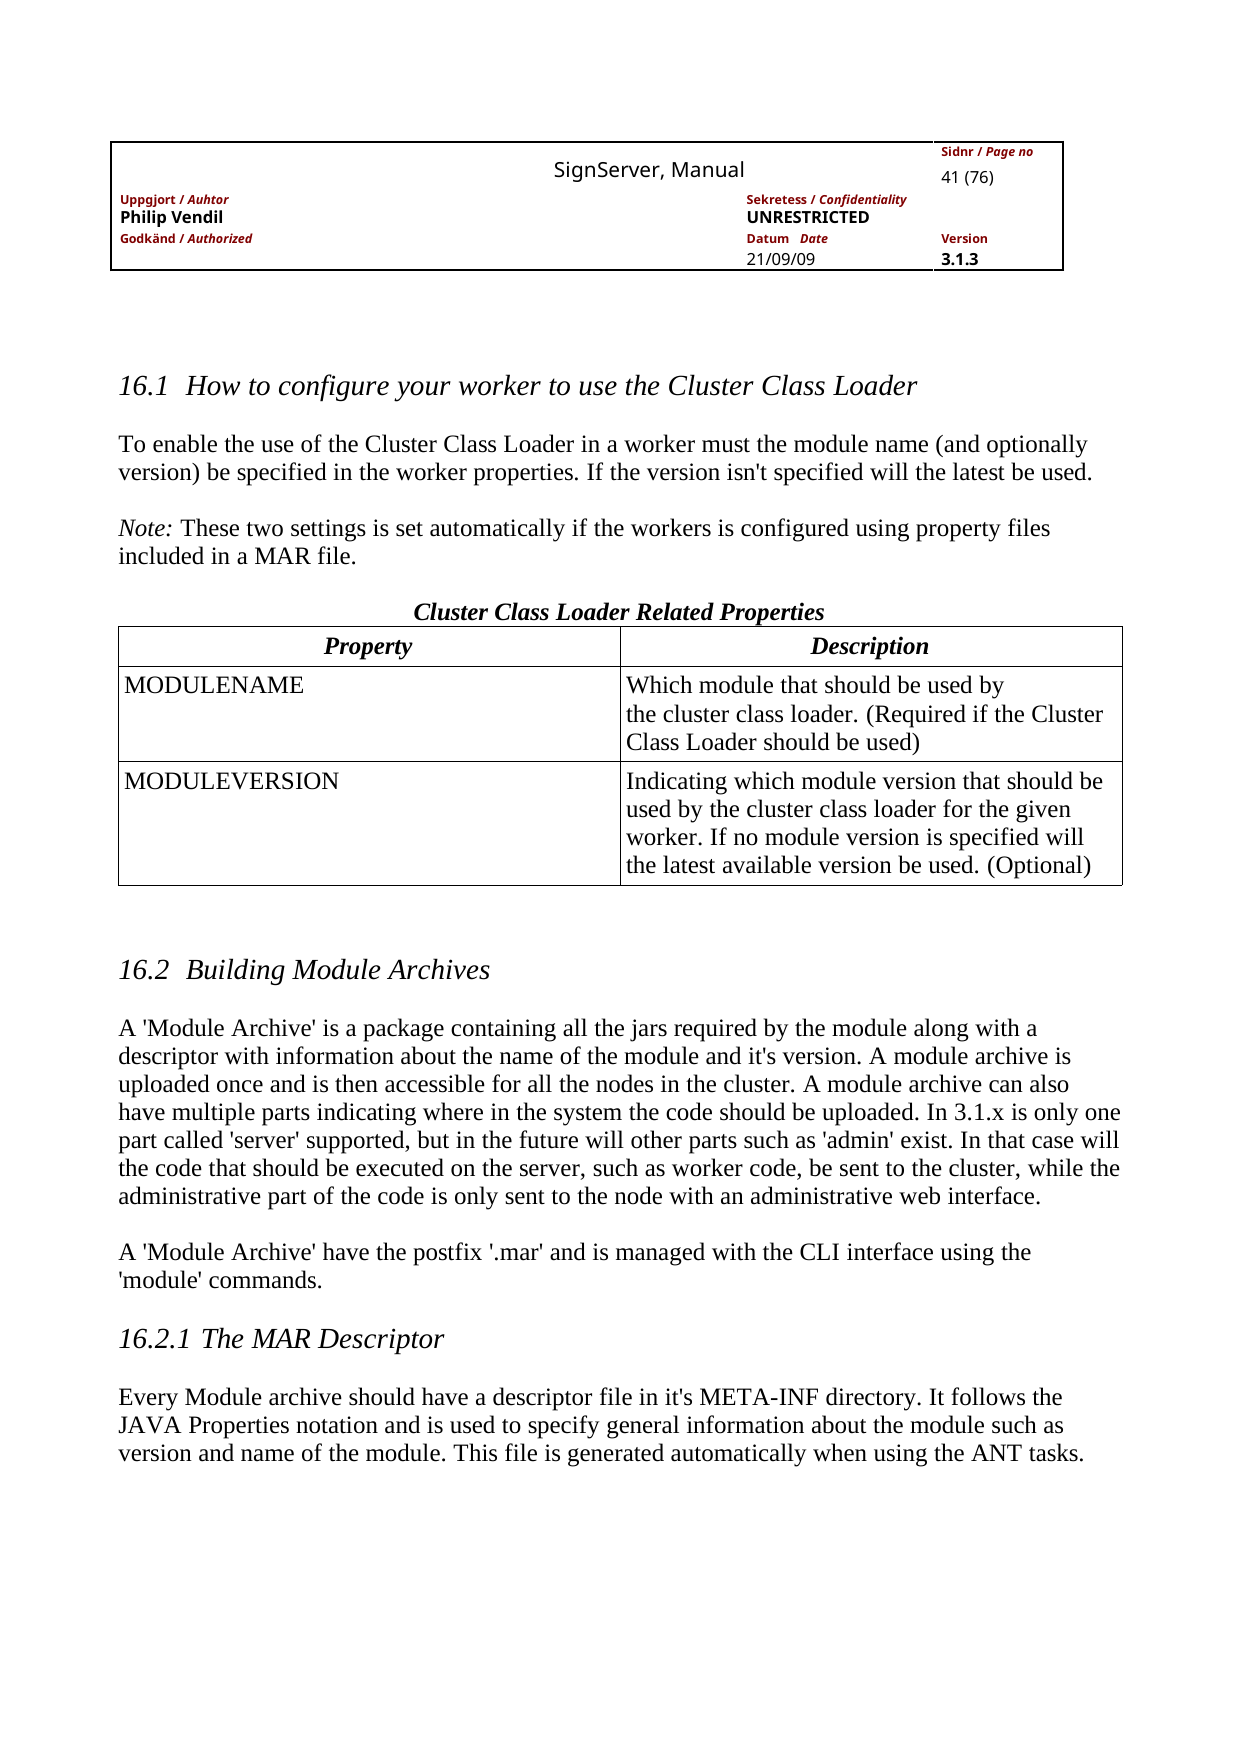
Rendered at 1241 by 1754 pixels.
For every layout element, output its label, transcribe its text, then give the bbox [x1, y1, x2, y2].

text Every Module archive should have a descriptor file in it's META-INF directory. It follows the JAVA Properties notation and is used to specify general information about the module such as version and name of the module. This file is generated automatically when using the ANT tasks. [118, 1383, 1122, 1467]
text Cluster Class Loader Related Properties [118, 598, 1122, 626]
table_header Description [621, 627, 1122, 666]
table_cell MODULEVERSION [119, 762, 620, 885]
subtitle The MAR Descriptor [118, 1322, 1122, 1355]
text To enable the use of the Cluster Class Loader in a worker must the module name (and optionally version) be specified in the worker properties. If the version isn't specified will the latest be used. [118, 430, 1122, 486]
table_cell MODULENAME [119, 667, 620, 761]
table_header Property [119, 627, 620, 666]
table_cell Indicating which module version that should be used by the cluster class loader for the given worker. If no module version is specified will the latest available version be used. (Optional) [621, 762, 1122, 885]
table_cell Which module that should be used by the cluster class loader. (Required if the Cluster Class Loader should be used) [621, 667, 1122, 761]
text Note: These two settings is set automatically if the workers is configured using property files included in a MAR file. [118, 514, 1122, 570]
subtitle How to configure your worker to use the Cluster Class Loader [118, 369, 1122, 402]
text A 'Module Archive' is a package containing all the jars required by the module along with a descriptor with information about the name of the module and it's version. A module archive is uploaded once and is then accessible for all the nodes in the cluster. A module archive can also have multiple parts indicating where in the system the code should be uploaded. In 3.1.x is only one part called 'server' supported, but in the future will other parts such as 'admin' exist. In that case will the code that should be executed on the server, such as worker code, be sent to the cluster, while the administrative part of the code is only sent to the node with an administrative web interface. [118, 1014, 1122, 1210]
text A 'Module Archive' have the postfix '.mar' and is managed with the CLI interface using the 'module' commands. [118, 1238, 1122, 1294]
subtitle Building Module Archives [118, 953, 1122, 986]
